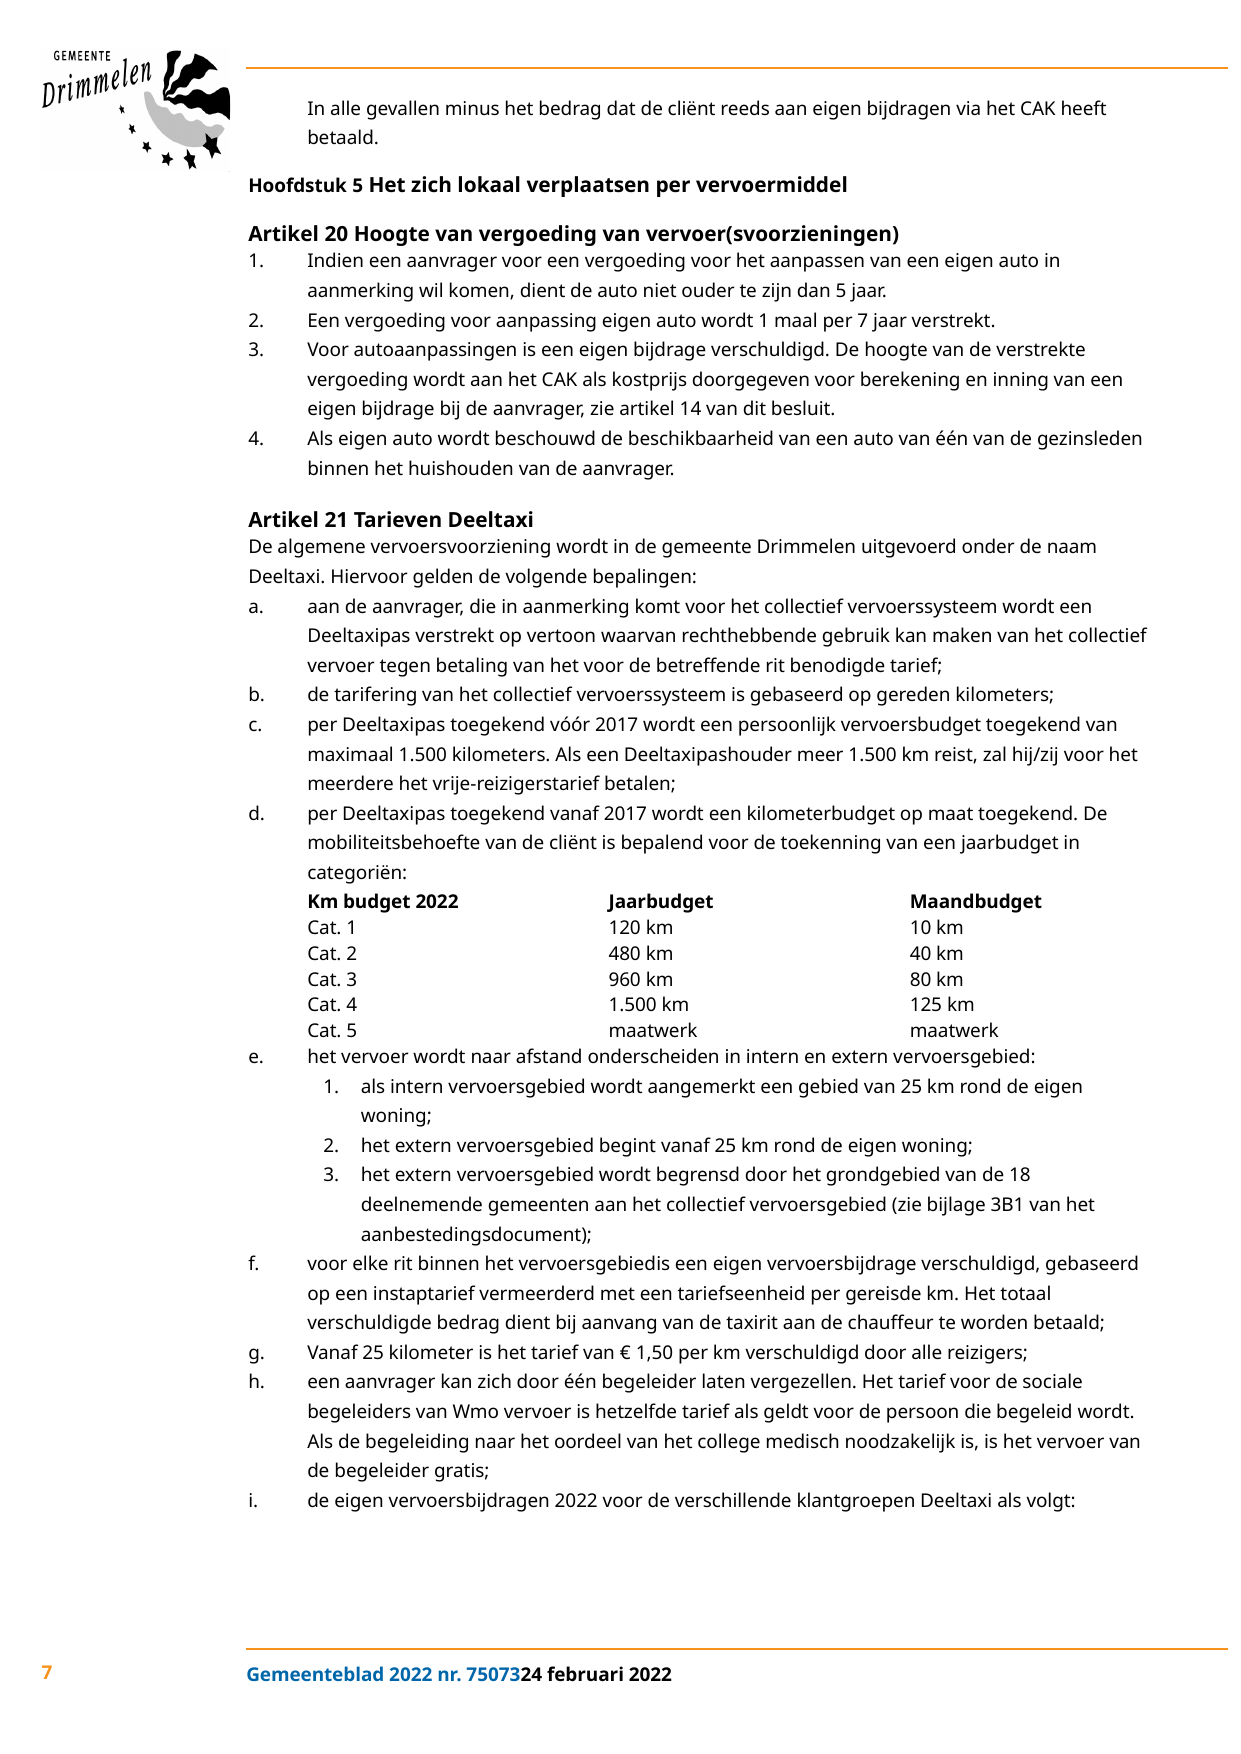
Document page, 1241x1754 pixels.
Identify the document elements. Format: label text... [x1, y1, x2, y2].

table_header Km budget 2022 [307, 889, 608, 914]
list als intern vervoersgebied wordt aangemerkt een gebied van 25 km rond de eigen woning; [323, 1073, 1152, 1128]
table_cell 125 km [910, 992, 1211, 1017]
list het extern vervoersgebied wordt begrensd door het grondgebied van de 18 deelnemende gemeenten aan het collectief vervoersgebied (zie bijlage 3B1 van het aanbestedingsdocument); [323, 1162, 1152, 1246]
text De algemene vervoersvoorziening wordt in de gemeente Drimmelen uitgevoerd onder de naam Deeltaxi. Hiervoor gelden de volgende bepalingen: [248, 534, 1152, 589]
table_header Jaarbudget [608, 889, 909, 914]
table_cell Cat. 5 [307, 1018, 608, 1043]
table_cell maatwerk [608, 1018, 909, 1043]
list een aanvrager kan zich door één begeleider laten vergezellen. Het tarief voor de sociale begeleiders van Wmo vervoer is hetzelfde tarief als geldt voor de persoon die begeleid wordt. Als de begeleiding naar het oordeel van het college medisch noodzakelijk is, is het vervoer van de begeleider gratis; [248, 1369, 1152, 1483]
list de tarifering van het collectief vervoerssysteem is gebaseerd op gereden kilometers; [248, 682, 1152, 707]
table_cell Cat. 2 [307, 940, 608, 966]
list Een vergoeding voor aanpassing eigen auto wordt 1 maal per 7 jaar verstrekt. [248, 307, 1152, 333]
table_cell Cat. 3 [307, 966, 608, 992]
list Vanaf 25 kilometer is het tarief van € 1,50 per km verschuldigd door alle reizigers; [248, 1339, 1152, 1365]
table_cell 10 km [910, 915, 1211, 940]
table_header Maandbudget [910, 889, 1211, 914]
text Hoofdstuk 5 Het zich lokaal verplaatsen per vervoermiddel [248, 170, 1152, 198]
table_cell Cat. 1 [307, 915, 608, 940]
list Als eigen auto wordt beschouwd de beschikbaarheid van een auto van één van de gezinsleden binnen het huishouden van de aanvrager. [248, 425, 1152, 481]
table_cell Cat. 4 [307, 992, 608, 1017]
list voor elke rit binnen het vervoersgebiedis een eigen vervoersbijdrage verschuldigd, gebaseerd op een instaptarief vermeerderd met een tariefseenheid per gereisde km. Het totaal verschuldigde bedrag dient bij aanvang van de taxirit aan de chauffeur te worden betaald; [248, 1250, 1152, 1335]
list Voor autoaanpassingen is een eigen bijdrage verschuldigd. De hoogte van de verstrekte vergoeding wordt aan het CAK als kostprijs doorgegeven voor berekening en inning van een eigen bijdrage bij de aanvrager, zie artikel 14 van dit besluit. [248, 336, 1152, 421]
picture [41, 47, 231, 172]
table_cell 480 km [608, 940, 909, 966]
table_cell 1.500 km [608, 992, 909, 1017]
list het extern vervoersgebied begint vanaf 25 km rond de eigen woning; [323, 1132, 1152, 1158]
list In alle gevallen minus het bedrag dat de cliënt reeds aan eigen bijdragen via het CAK heeft betaald. [248, 95, 1152, 150]
table_cell 80 km [910, 966, 1211, 992]
table_cell 120 km [608, 915, 909, 940]
list aan de aanvrager, die in aanmerking komt voor het collectief vervoerssysteem wordt een Deeltaxipas verstrekt op vertoon waarvan rechthebbende gebruik kan maken van het collectief vervoer tegen betaling van het voor de betreffende rit benodigde tarief; [248, 593, 1152, 678]
text Artikel 20 Hoogte van vergoeding van vervoer(svoorzieningen) [248, 219, 1152, 248]
text Artikel 21 Tarieven Deeltaxi [248, 505, 1152, 534]
list de eigen vervoersbijdragen 2022 voor de verschillende klantgroepen Deeltaxi als volgt: [248, 1487, 1152, 1513]
table_cell 40 km [910, 940, 1211, 966]
list per Deeltaxipas toegekend vóór 2017 wordt een persoonlijk vervoersbudget toegekend van maximaal 1.500 kilometers. Als een Deeltaxipashouder meer 1.500 km reist, zal hij/zij voor het meerdere het vrije-reizigerstarief betalen; [248, 711, 1152, 796]
list Indien een aanvrager voor een vergoeding voor het aanpassen van een eigen auto in aanmerking wil komen, dient de auto niet ouder te zijn dan 5 jaar. [248, 248, 1152, 303]
list per Deeltaxipas toegekend vanaf 2017 wordt een kilometerbudget op maat toegekend. De mobiliteitsbehoefte van de cliënt is bepalend voor de toekenning van een jaarbudget in categoriën: [248, 800, 1152, 885]
table_cell maatwerk [910, 1018, 1211, 1043]
table_cell 960 km [608, 966, 909, 992]
list het vervoer wordt naar afstand onderscheiden in intern en extern vervoersgebied: [248, 1043, 1152, 1069]
